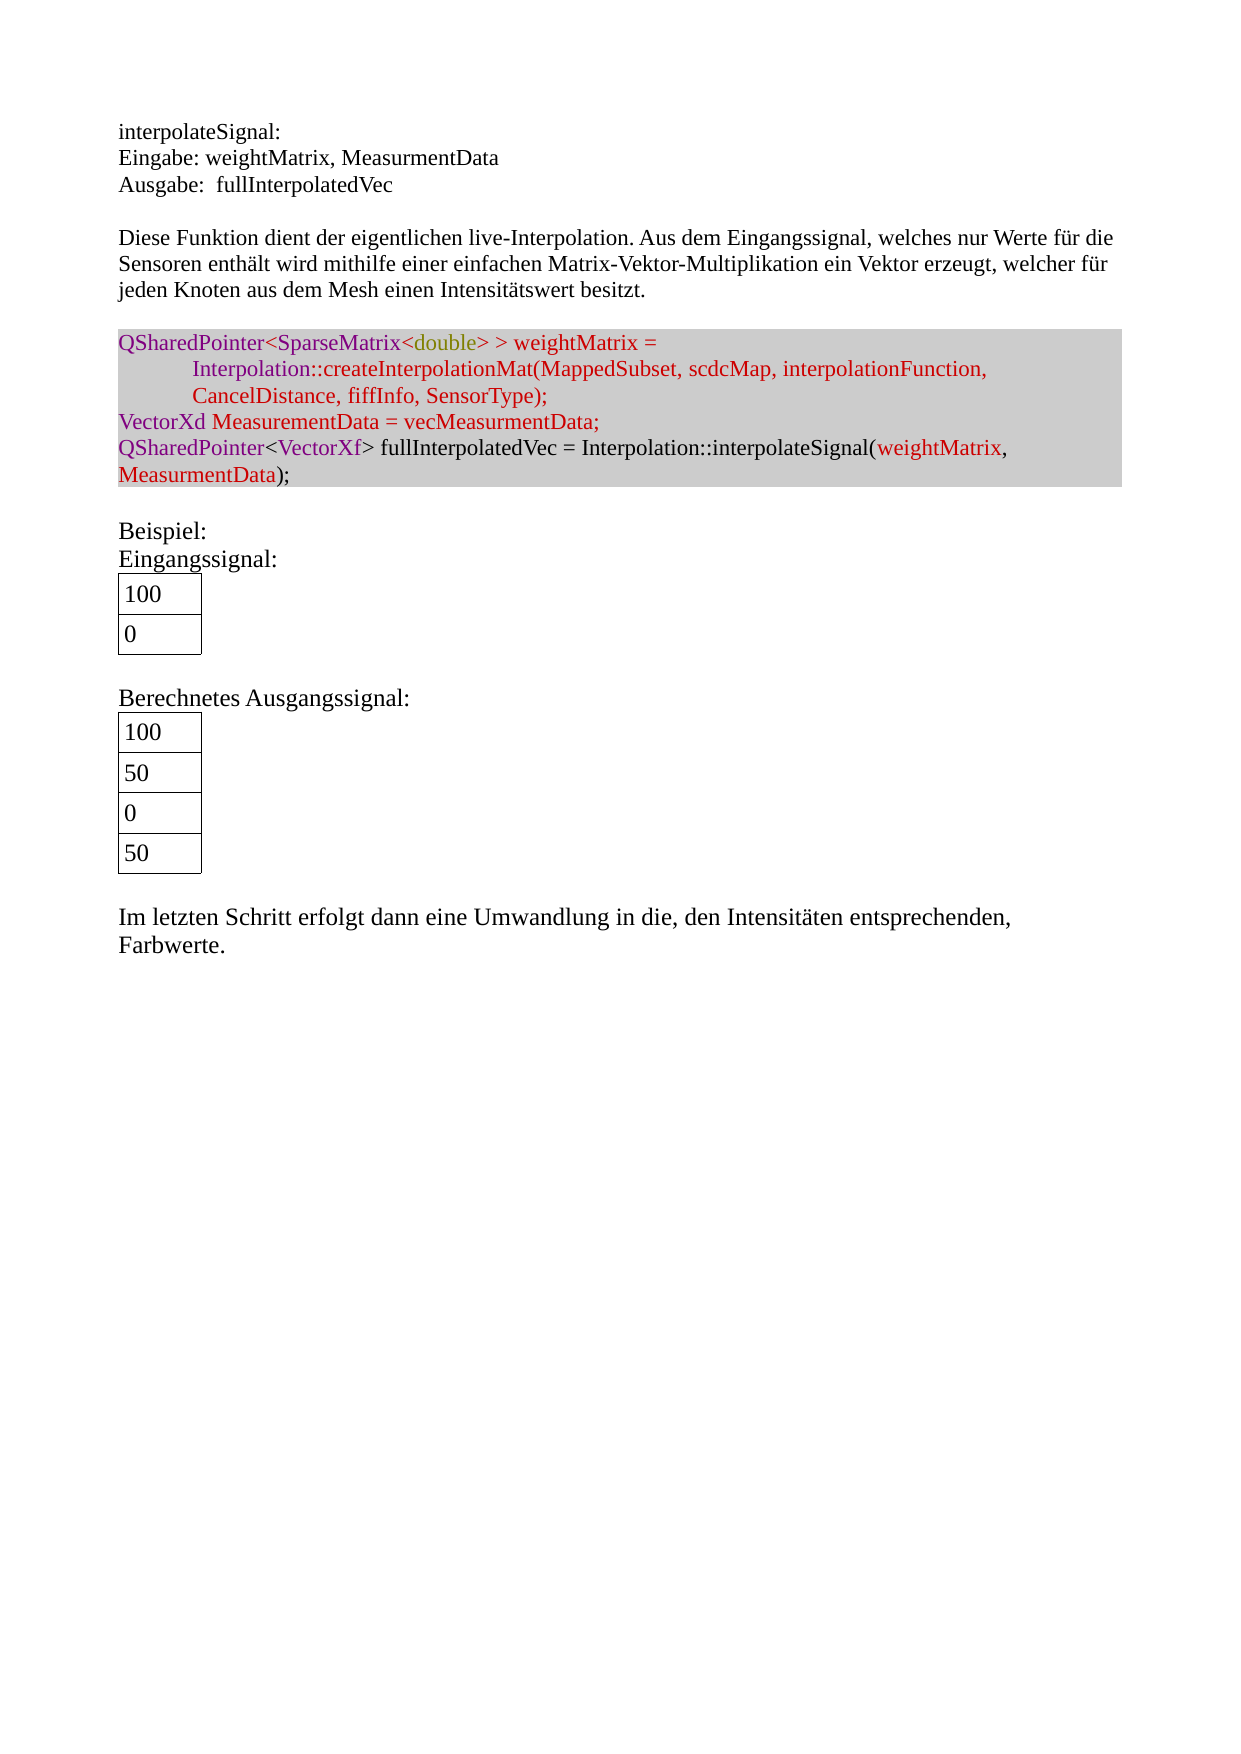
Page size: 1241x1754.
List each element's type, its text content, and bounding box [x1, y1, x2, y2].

text Beispiel: [118, 516, 1122, 544]
table_cell 0 [119, 615, 201, 654]
text Diese Funktion dient der eigentlichen live-Interpolation. Aus dem Eingangssignal, welches nur Werte für die Sensoren enthält wird mithilfe einer einfachen Matrix-Vektor-Multiplikation ein Vektor erzeugt, welcher für jeden Knoten aus dem Mesh einen Intensitätswert besitzt. [118, 223, 1122, 303]
text Berechnetes Ausgangssignal: [118, 683, 1122, 712]
text QSharedPointer<SparseMatrix<double> > weightMatrix = Interpolation::createInterpolationMat(MappedSubset, scdcMap, interpolationFunction, CancelDistance, fiffInfo, SensorType); [118, 329, 1122, 408]
table_header 100 [119, 713, 201, 752]
text Eingangssignal: [118, 544, 1122, 573]
text interpolateSignal: [118, 118, 1122, 144]
text Eingabe: weightMatrix, MeasurmentData [118, 144, 1122, 171]
text QSharedPointer<VectorXf> fullInterpolatedVec = Interpolation::interpolateSignal(weightMatrix, MeasurmentData); [118, 434, 1122, 487]
text VectorXd MeasurementData = vecMeasurmentData; [118, 408, 1122, 434]
table_cell 50 [119, 834, 201, 873]
text Ausgabe: fullInterpolatedVec [118, 171, 1122, 197]
table_header 100 [119, 574, 201, 614]
table_cell 50 [119, 753, 201, 792]
text Im letzten Schritt erfolgt dann eine Umwandlung in die, den Intensitäten entsprechenden, Farbwerte. [118, 902, 1122, 959]
table_cell 0 [119, 793, 201, 832]
